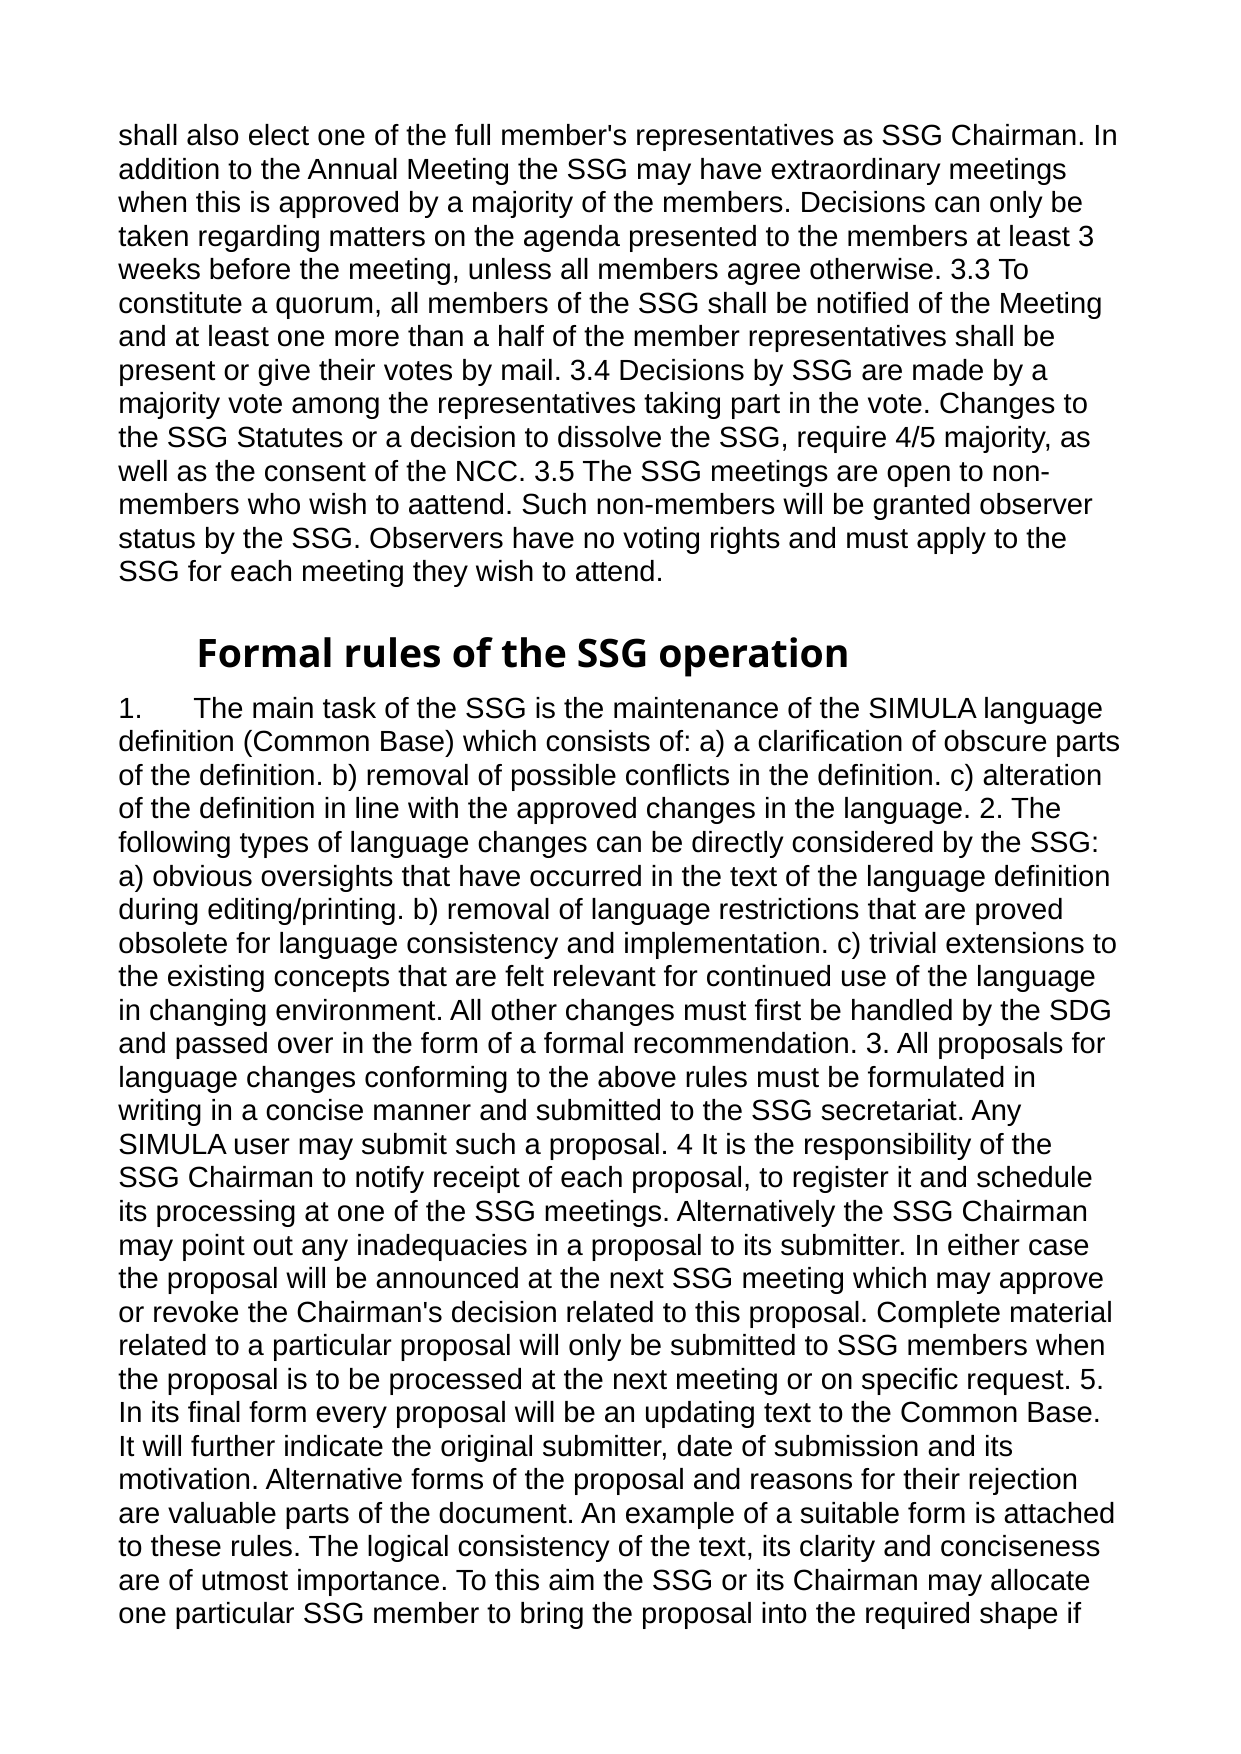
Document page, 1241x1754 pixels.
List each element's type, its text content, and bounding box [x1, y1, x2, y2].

list The main task of the SSG is the maintenance of the SIMULA language definition (Common Base) which consists of: a) a clarification of obscure parts of the definition. b) removal of possible conflicts in the definition. c) alteration of the definition in line with the approved changes in the language. 2. The following types of language changes can be directly considered by the SSG: a) obvious oversights that have occurred in the text of the language definition during editing/printing. b) removal of language restrictions that are proved obsolete for language consistency and implementation. c) trivial extensions to the existing concepts that are felt relevant for continued use of the language in changing environment. All other changes must first be handled by the SDG and passed over in the form of a formal recommendation. 3. All proposals for language changes conforming to the above rules must be formulated in writing in a concise manner and submitted to the SSG secretariat. Any SIMULA user may submit such a proposal. 4 It is the responsibility of the SSG Chairman to notify receipt of each proposal, to register it and schedule its processing at one of the SSG meetings. Alternatively the SSG Chairman may point out any inadequacies in a proposal to its submitter. In either case the proposal will be announced at the next SSG meeting which may approve or revoke the Chairman's decision related to this proposal. Complete material related to a particular proposal will only be submitted to SSG members when the proposal is to be processed at the next meeting or on specific request. 5. In its final form every proposal will be an updating text to the Common Base. It will further indicate the original submitter, date of submission and its motivation. Alternative forms of the proposal and reasons for their rejection are valuable parts of the document. An example of a suitable form is attached to these rules. The logical consistency of the text, its clarity and conciseness are of utmost importance. To this aim the SSG or its Chairman may allocate one particular SSG member to bring the proposal into the required shape if [118, 691, 1122, 1630]
text shall also elect one of the full member's representatives as SSG Chairman. In addition to the Annual Meeting the SSG may have extraordinary meetings when this is approved by a majority of the members. Decisions can only be taken regarding matters on the agenda presented to the members at least 3 weeks before the meeting, unless all members agree otherwise. 3.3 To constitute a quorum, all members of the SSG shall be notified of the Meeting and at least one more than a half of the member representatives shall be present or give their votes by mail. 3.4 Decisions by SSG are made by a majority vote among the representatives taking part in the vote. Changes to the SSG Statutes or a decision to dissolve the SSG, require 4/5 majority, as well as the consent of the NCC. 3.5 The SSG meetings are open to non-members who wish to aattend. Such non-members will be granted observer status by the SSG. Observers have no voting rights and must apply to the SSG for each meeting they wish to attend. [118, 118, 1122, 588]
subtitle Formal rules of the SSG operation [196, 625, 1122, 678]
